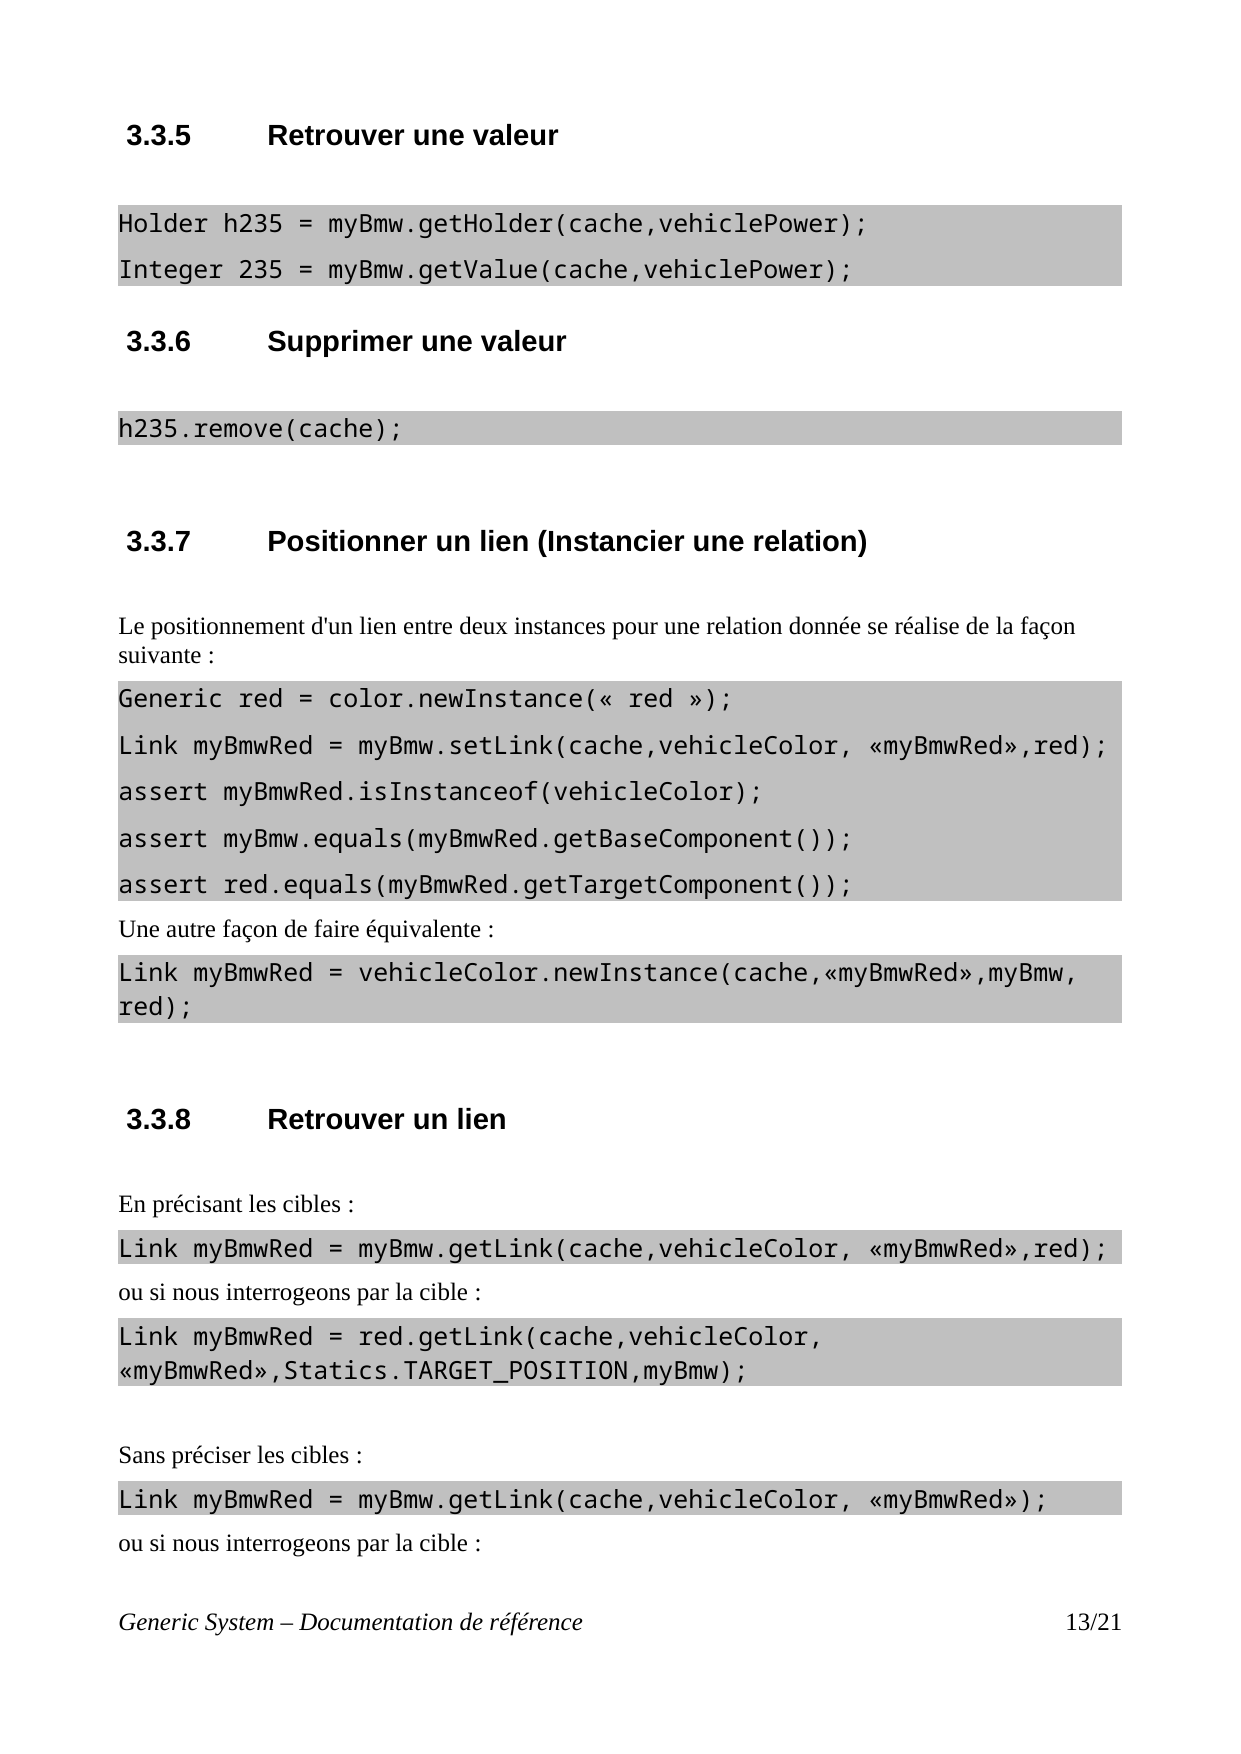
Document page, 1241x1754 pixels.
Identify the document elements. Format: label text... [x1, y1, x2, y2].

text Link myBmwRed = myBmw.getLink(cache,vehicleColor, «myBmwRed»,red); [118, 1230, 1122, 1264]
text Link myBmwRed = vehicleColor.newInstance(cache,«myBmwRed»,myBmw, red); [118, 955, 1122, 1023]
text h235.remove(cache); [118, 411, 1122, 445]
text Sans préciser les cibles : [118, 1440, 1122, 1469]
text ou si nous interrogeons par la cible : [118, 1528, 1122, 1557]
text Generic red = color.newInstance(« red »); [118, 681, 1122, 715]
text Integer 235 = myBmw.getValue(cache,vehiclePower); [118, 252, 1122, 286]
text En précisant les cibles : [118, 1189, 1122, 1218]
subtitle Retrouver une valeur [118, 118, 1122, 152]
subtitle Supprimer une valeur [118, 323, 1122, 357]
text Le positionnement d'un lien entre deux instances pour une relation donnée se réalise de la façon suivante : [118, 611, 1122, 668]
text assert red.equals(myBmwRed.getTargetComponent()); [118, 867, 1122, 901]
text Holder h235 = myBmw.getHolder(cache,vehiclePower); [118, 205, 1122, 239]
text assert myBmwRed.isInstanceof(vehicleColor); [118, 774, 1122, 808]
subtitle Positionner un lien (Instancier une relation) [118, 524, 1122, 557]
text ou si nous interrogeons par la cible : [118, 1277, 1122, 1306]
subtitle Retrouver un lien [118, 1102, 1122, 1135]
text assert myBmw.equals(myBmwRed.getBaseComponent()); [118, 821, 1122, 855]
text Link myBmwRed = red.getLink(cache,vehicleColor, «myBmwRed»,Statics.TARGET_POSITION,myBmw); [118, 1318, 1122, 1386]
text Link myBmwRed = myBmw.setLink(cache,vehicleColor, «myBmwRed»,red); [118, 727, 1122, 762]
text Une autre façon de faire équivalente : [118, 914, 1122, 942]
text Link myBmwRed = myBmw.getLink(cache,vehicleColor, «myBmwRed»); [118, 1481, 1122, 1515]
